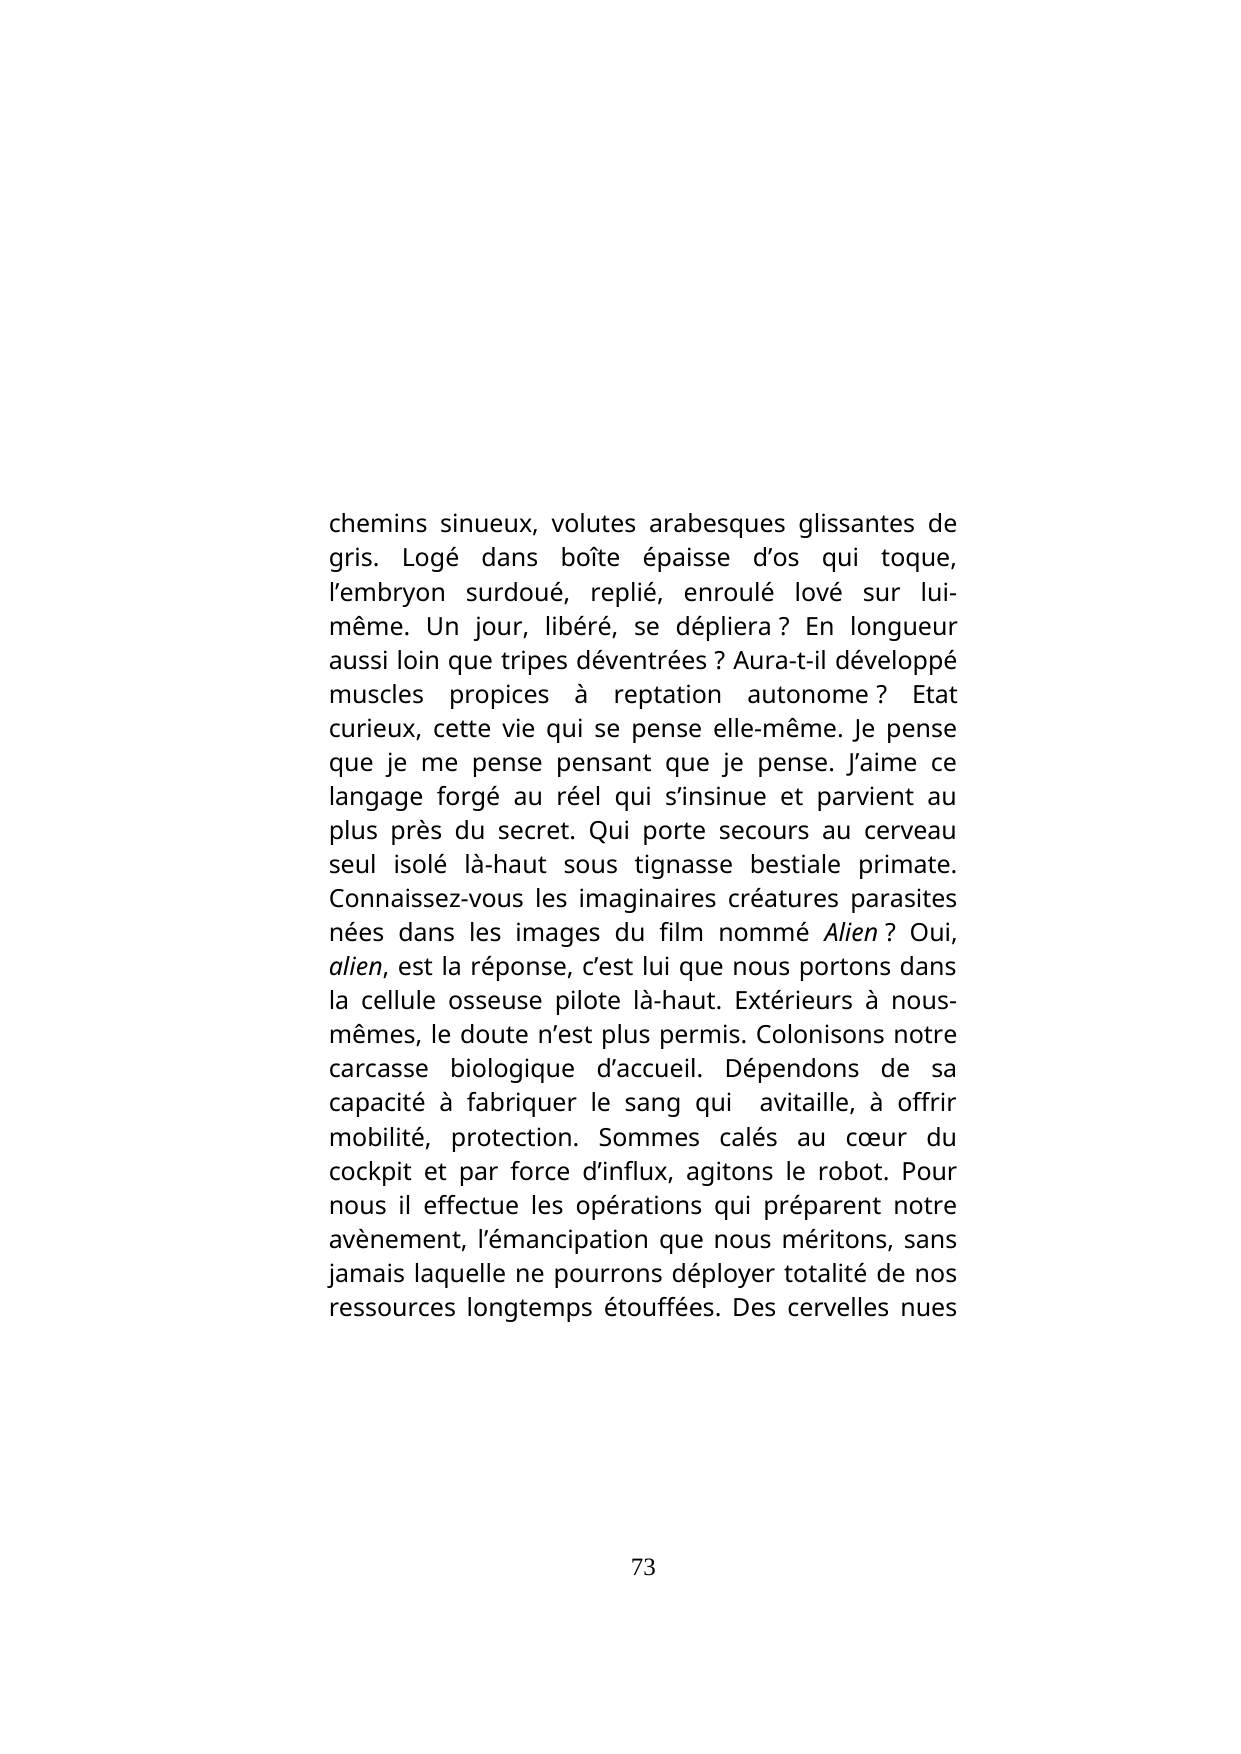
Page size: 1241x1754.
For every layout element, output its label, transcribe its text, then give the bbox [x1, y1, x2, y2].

text chemins sinueux, volutes arabesques glissantes de gris. Logé dans boîte épaisse d’os qui toque, l’embryon surdoué, replié, enroulé lové sur lui-même. Un jour, libéré, se dépliera ? En longueur aussi loin que tripes déventrées ? Aura-t-il développé muscles propices à reptation autonome ? Etat curieux, cette vie qui se pense elle-même. Je pense que je me pense pensant que je pense. J’aime ce langage forgé au réel qui s’insinue et parvient au plus près du secret. Qui porte secours au cerveau seul isolé là-haut sous tignasse bestiale primate. Connaissez-vous les imaginaires créatures parasites nées dans les images du film nommé Alien ? Oui, alien, est la réponse, c’est lui que nous portons dans la cellule osseuse pilote là-haut. Extérieurs à nous-mêmes, le doute n’est plus permis. Colonisons notre carcasse biologique d’accueil. Dépendons de sa capacité à fabriquer le sang qui avitaille, à offrir mobilité, protection. Sommes calés au cœur du cockpit et par force d’influx, agitons le robot. Pour nous il effectue les opérations qui préparent notre avènement, l’émancipation que nous méritons, sans jamais laquelle ne pourrons déployer totalité de nos ressources longtemps étouffées. Des cervelles nues [328, 506, 958, 1323]
